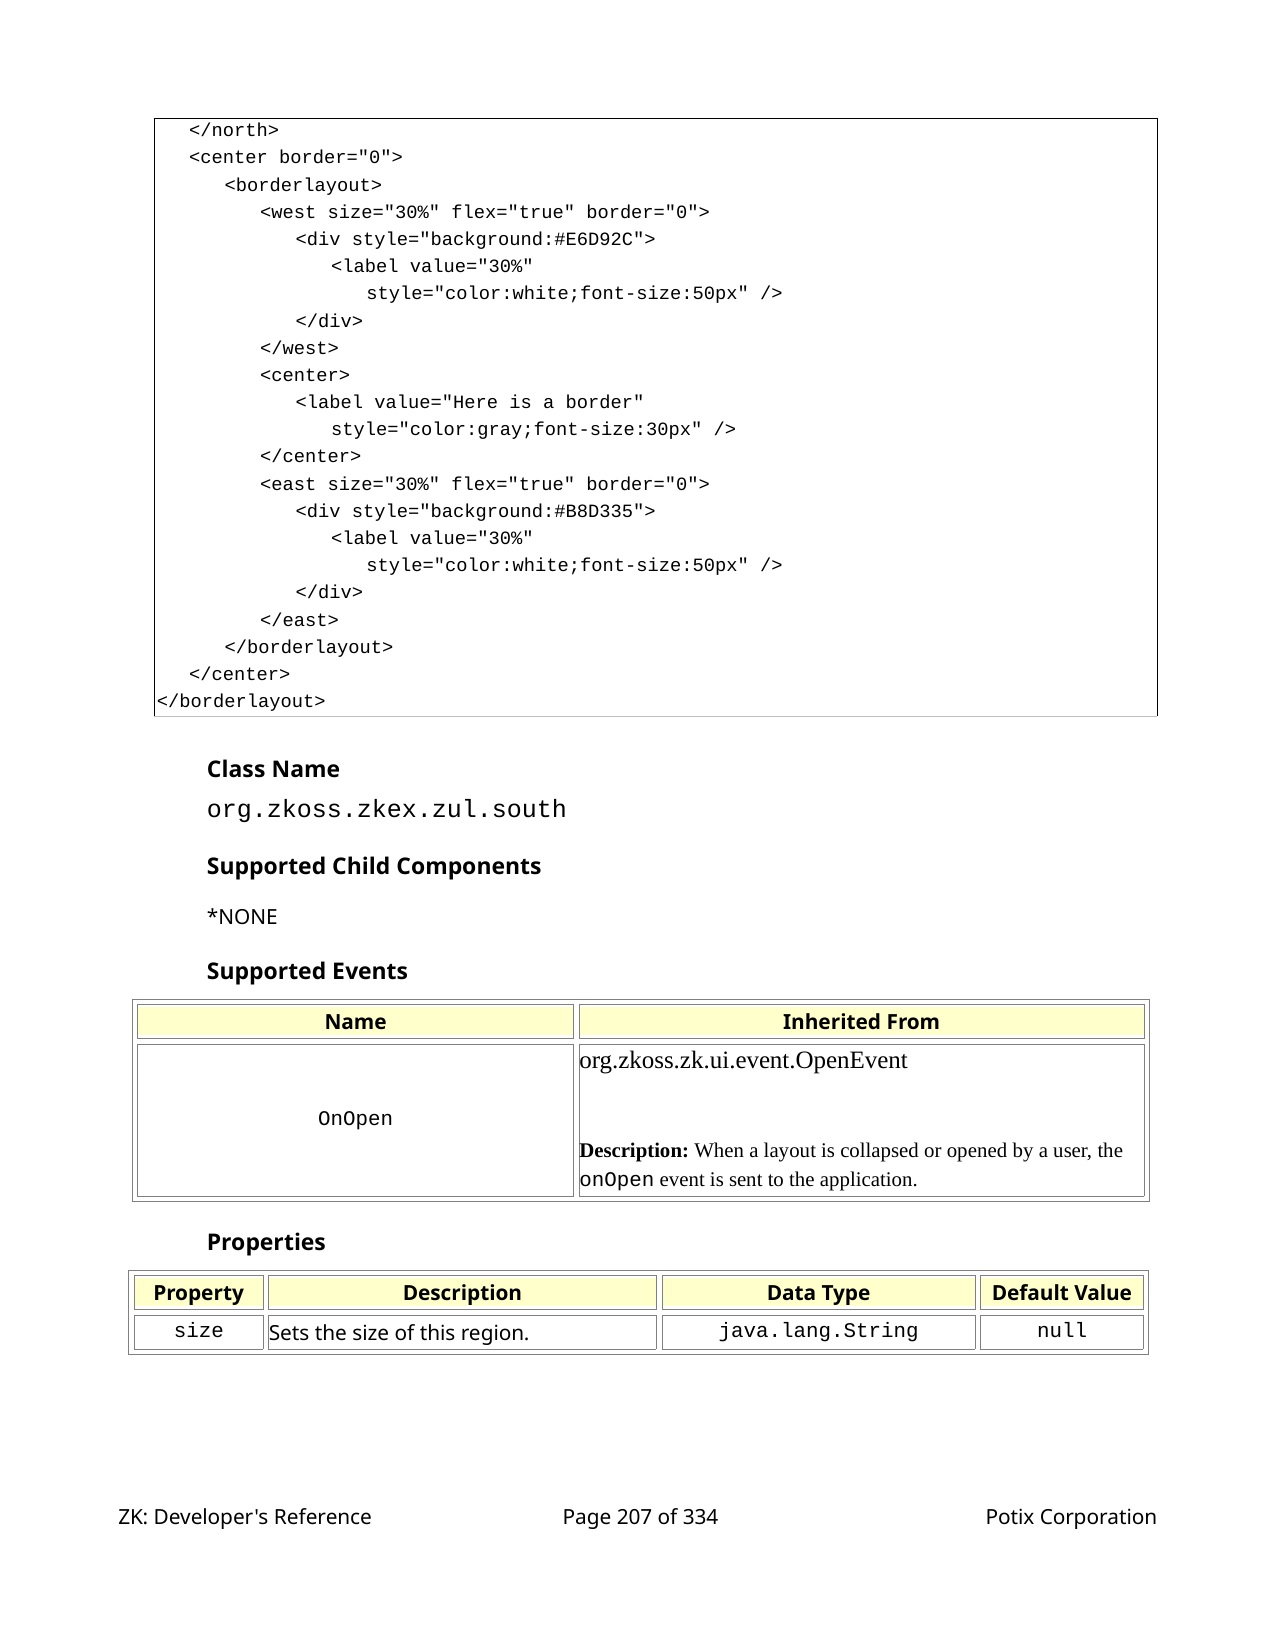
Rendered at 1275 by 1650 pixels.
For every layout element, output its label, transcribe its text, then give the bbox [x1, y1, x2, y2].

subtitle Supported Child Components [207, 850, 1157, 881]
text <label value="30%" [155, 254, 1157, 278]
text </borderlayout> [155, 635, 1157, 659]
text <div style="background:#B8D335"> [155, 499, 1157, 523]
subtitle Properties [207, 1226, 1157, 1257]
subtitle Supported Events [207, 955, 1157, 986]
table_header Default Value [978, 1271, 1146, 1309]
text *NONE [207, 902, 1157, 930]
text </div> [155, 580, 1157, 604]
text org.zkoss.zkex.zul.south [207, 797, 1157, 825]
table_header Name [134, 1000, 576, 1038]
text <center> [155, 363, 1157, 387]
text <center border="0"> [155, 145, 1157, 169]
text </east> [155, 607, 1157, 632]
text </center> [155, 444, 1157, 469]
text style="color:gray;font-size:30px" /> [155, 417, 1157, 441]
text <borderlayout> [155, 172, 1157, 197]
text <west size="30%" flex="true" border="0"> [155, 200, 1157, 224]
text style="color:white;font-size:50px" /> [155, 281, 1157, 306]
table_header Inherited From [576, 1000, 1147, 1038]
table_cell null [978, 1309, 1146, 1349]
text <east size="30%" flex="true" border="0"> [155, 472, 1157, 496]
table_cell size [131, 1309, 266, 1349]
text </west> [155, 336, 1157, 360]
table_cell OnOpen [134, 1038, 576, 1196]
text </center> [155, 662, 1157, 686]
table_header Data Type [659, 1271, 978, 1309]
text </borderlayout> [155, 689, 1157, 716]
table_cell org.zkoss.zk.ui.event.OpenEvent Description: When a layout is collapsed or opened by a user, the onOpen event is sent to the application. [576, 1038, 1147, 1196]
text <div style="background:#E6D92C"> [155, 227, 1157, 251]
text </div> [155, 308, 1157, 333]
text style="color:white;font-size:50px" /> [155, 553, 1157, 577]
table_cell Sets the size of this region. [266, 1309, 659, 1349]
text </north> [155, 119, 1157, 142]
subtitle Class Name [207, 753, 1157, 784]
table_cell java.lang.String [659, 1309, 978, 1349]
table_header Description [266, 1271, 659, 1309]
text <label value="Here is a border" [155, 390, 1157, 414]
text <label value="30%" [155, 526, 1157, 550]
table_header Property [131, 1271, 266, 1309]
